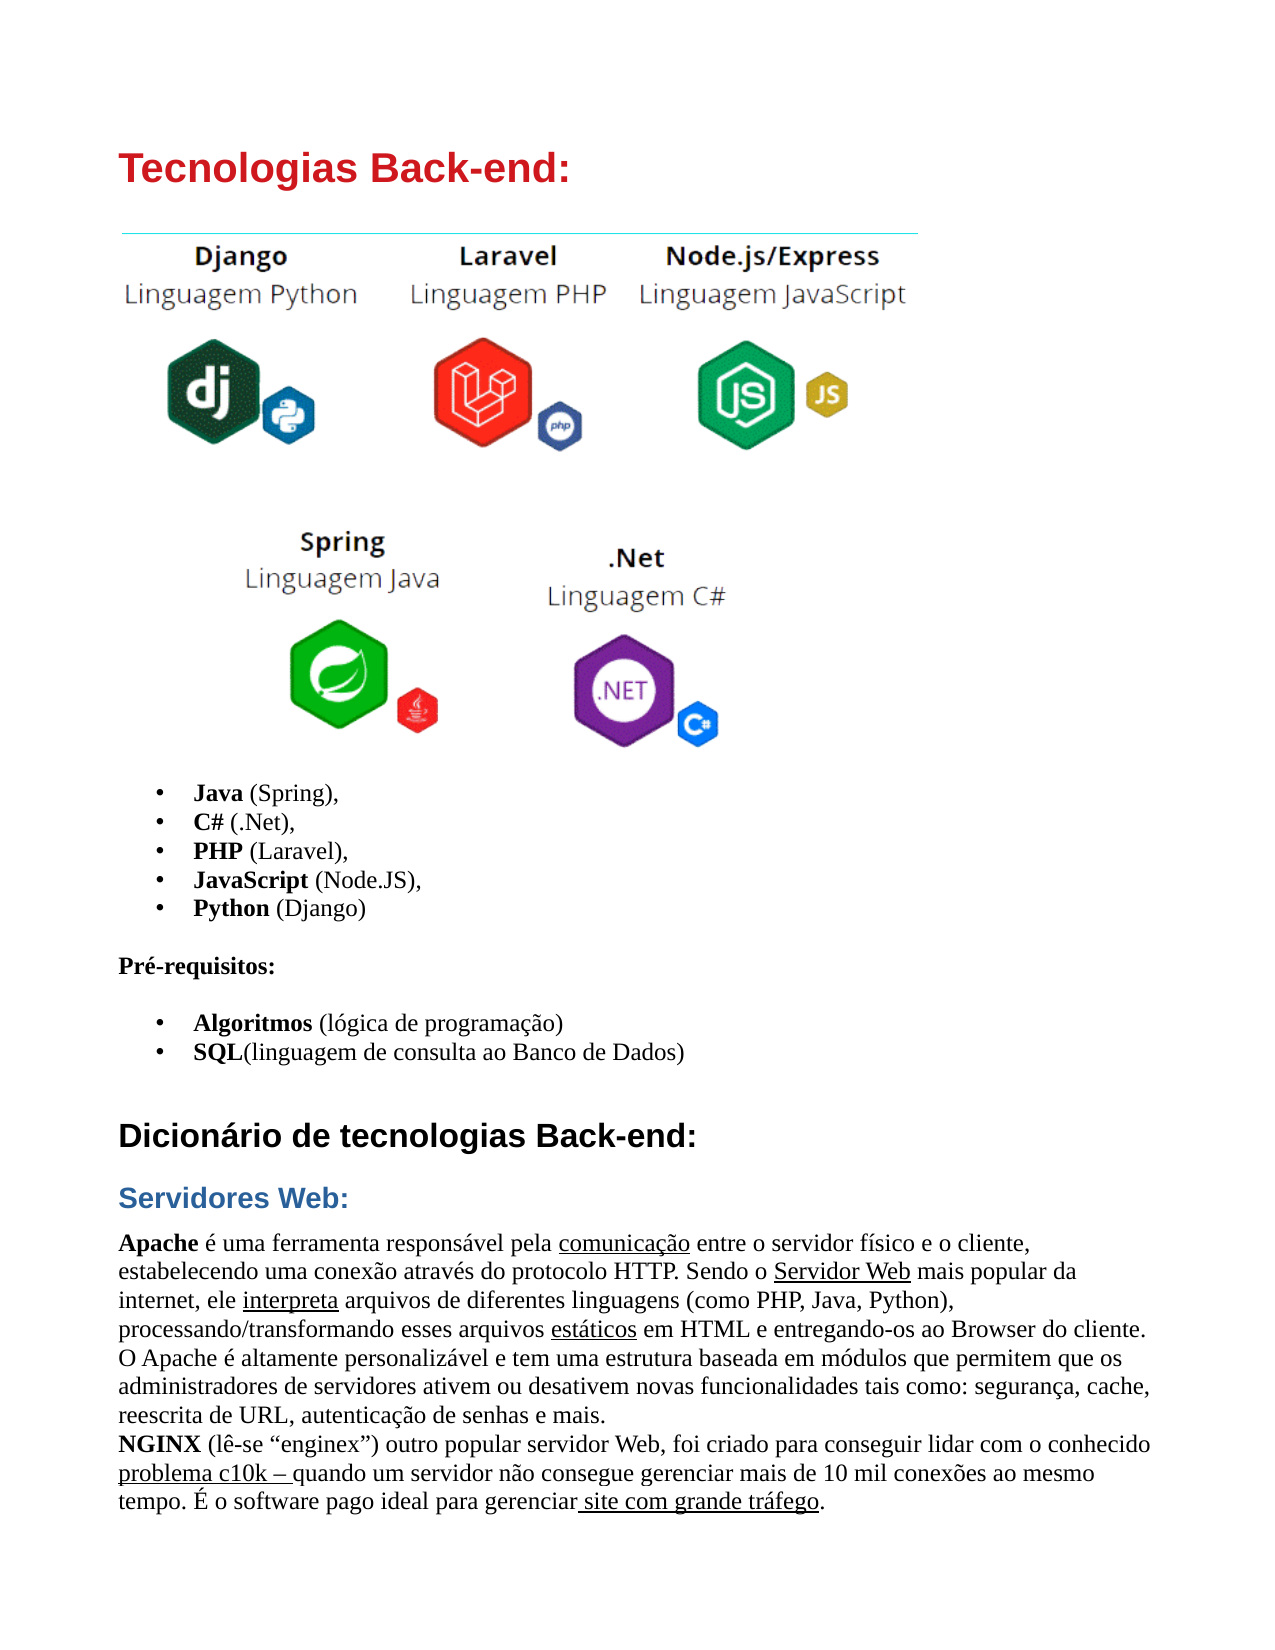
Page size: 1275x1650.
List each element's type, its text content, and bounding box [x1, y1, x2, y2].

subtitle Tecnologias Back-end: [118, 143, 1157, 191]
subtitle Servidores Web: [118, 1181, 1157, 1215]
picture [122, 233, 918, 769]
text Pré-requisitos: [118, 951, 1157, 1008]
list Python (Django) [156, 893, 1157, 922]
list Java (Spring), [156, 778, 1157, 807]
text Apache é uma ferramenta responsável pela comunicação entre o servidor físico e o cliente, estabelecendo uma conexão através do protocolo HTTP. Sendo o Servidor Web mais popular da internet, ele interpreta arquivos de diferentes linguagens (como PHP, Java, Python), processando/transformando esses arquivos estáticos em HTML e entregando-os ao Browser do cliente. O Apache é altamente personalizável e tem uma estrutura baseada em módulos que permitem que os administradores de servidores ativem ou desativem novas funcionalidades tais como: segurança, cache, reescrita de URL, autenticação de senhas e mais. [118, 1228, 1157, 1429]
subtitle Dicionário de tecnologias Back-end: [118, 1116, 1157, 1154]
list C# (.Net), [156, 807, 1157, 836]
list SQL(linguagem de consulta ao Banco de Dados) [156, 1037, 1157, 1066]
list Algoritmos (lógica de programação) [156, 1008, 1157, 1037]
list PHP (Laravel), [156, 836, 1157, 865]
list JavaScript (Node.JS), [156, 865, 1157, 893]
text NGINX (lê-se “enginex”) outro popular servidor Web, foi criado para conseguir lidar com o conhecido problema c10k – quando um servidor não consegue gerenciar mais de 10 mil conexões ao mesmo tempo. É o software pago ideal para gerenciar site com grande tráfego. [118, 1429, 1157, 1515]
